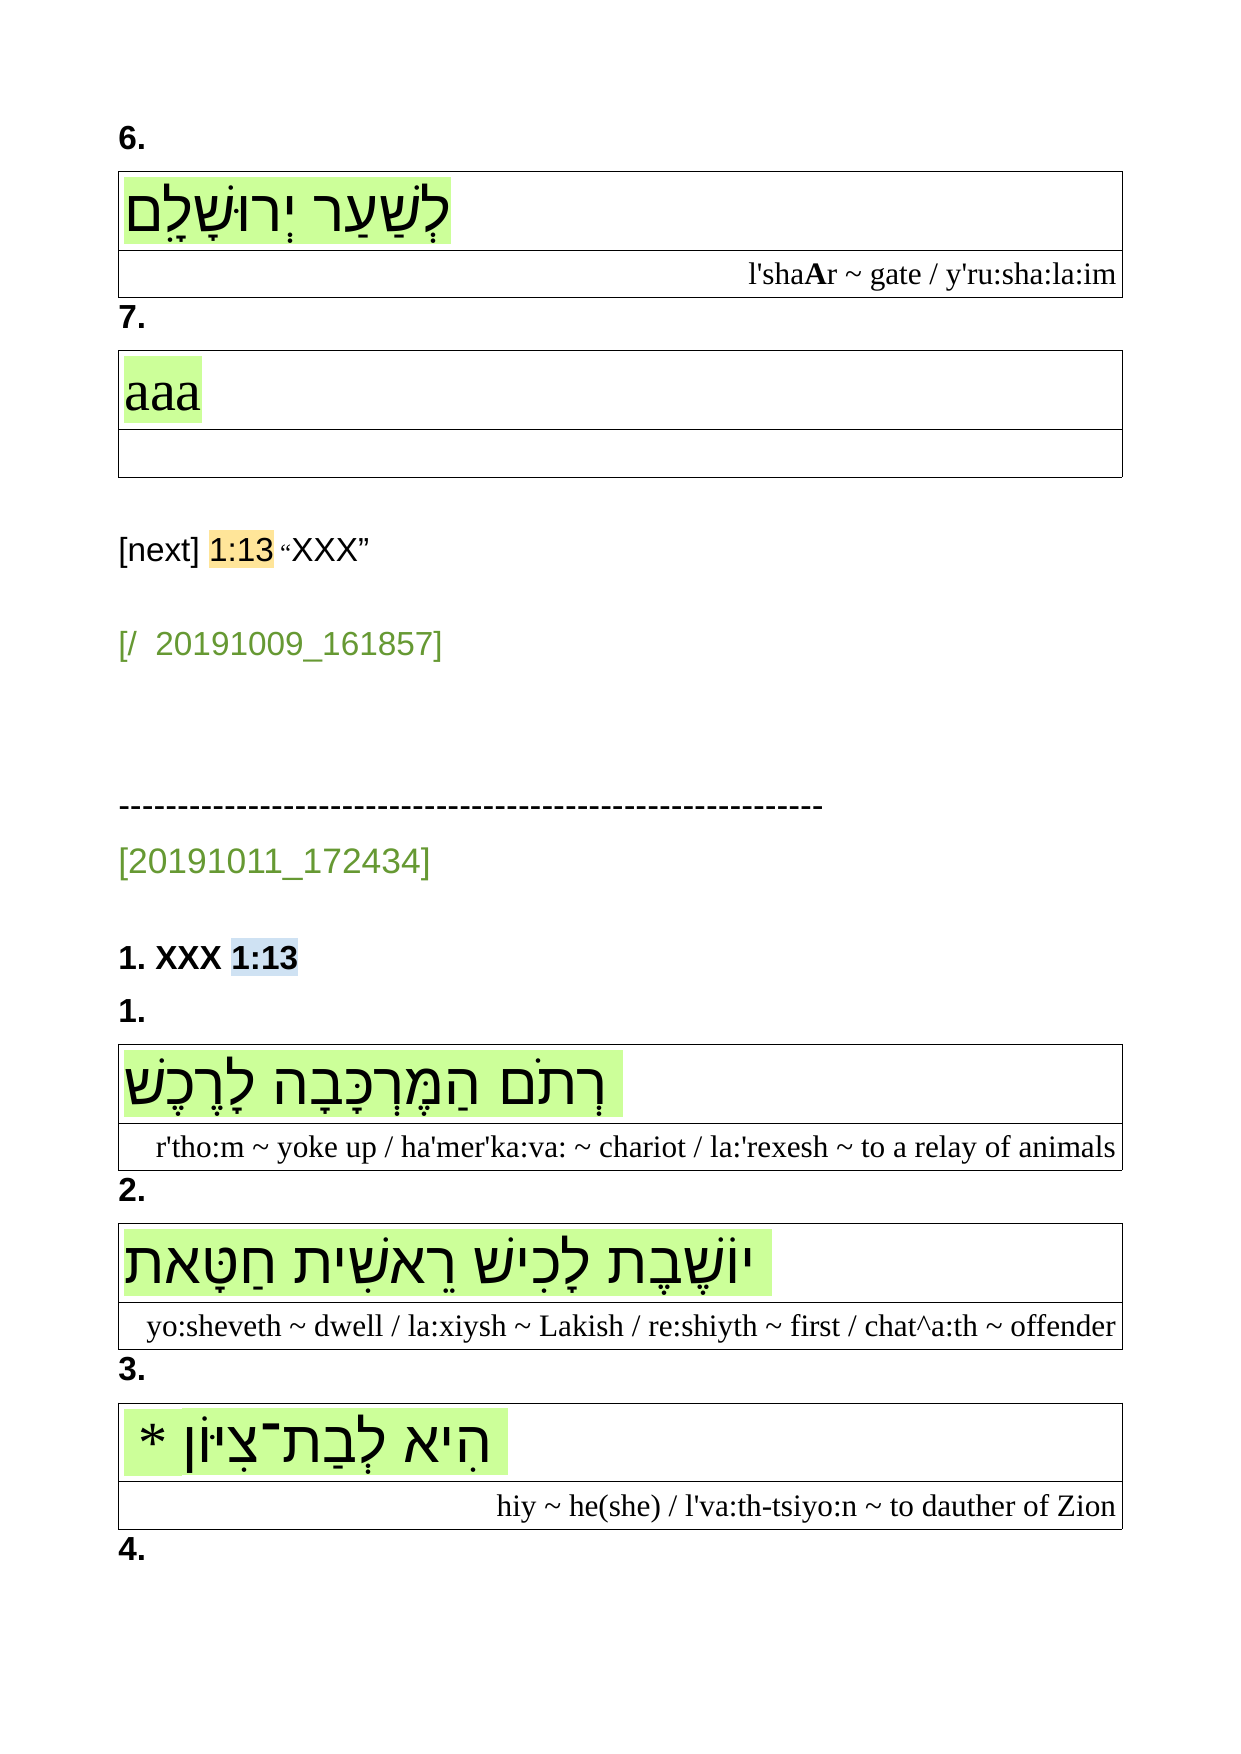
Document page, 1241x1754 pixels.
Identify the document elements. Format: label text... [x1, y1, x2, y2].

table_cell r'tho:m ~ yoke up / ha'mer'ka:va: ~ chariot / la:'rexesh ~ to a relay of animals [119, 1124, 1122, 1170]
text 4. [118, 1530, 1122, 1567]
table_header יוֹשֶׁבֶת לָכִישׁ רֵאשִׁית חַטָּאת [119, 1224, 1122, 1302]
table_header רְתֹם הַמֶּרְכָּבָה לָרֶכֶשׁ [119, 1045, 1122, 1122]
table_header aaa [119, 351, 1122, 429]
table_cell hiy ~ he(she) / l'va:th-tsiyo:n ~ to dauther of Zion [119, 1482, 1122, 1529]
table_cell yo:sheveth ~ dwell / la:xiysh ~ Lakish / re:shiyth ~ first / chat^a:th ~ offender [119, 1303, 1122, 1349]
table_cell [119, 430, 1122, 477]
text 1. XXX 1:13 [118, 938, 1122, 976]
table_header * הִיא לְבַת־צִיּוֹן [119, 1404, 1122, 1481]
text [20191011_172434] [118, 840, 1122, 881]
text [/ 20191009_161857] [118, 624, 1122, 662]
text 7. [118, 298, 1122, 336]
text 3. [118, 1350, 1122, 1388]
table_cell l'shaAr ~ gate / y'ru:sha:la:im [119, 251, 1122, 297]
table_header לְשַׁעַר יְרוּשָׁלִָם [119, 172, 1122, 250]
text 6. [118, 118, 1122, 157]
text 2. [118, 1171, 1122, 1208]
text [next] 1:13 “XXX” [118, 530, 1122, 568]
text ------------------------------------------------------------ [118, 784, 1122, 825]
text 1. [118, 991, 1122, 1029]
